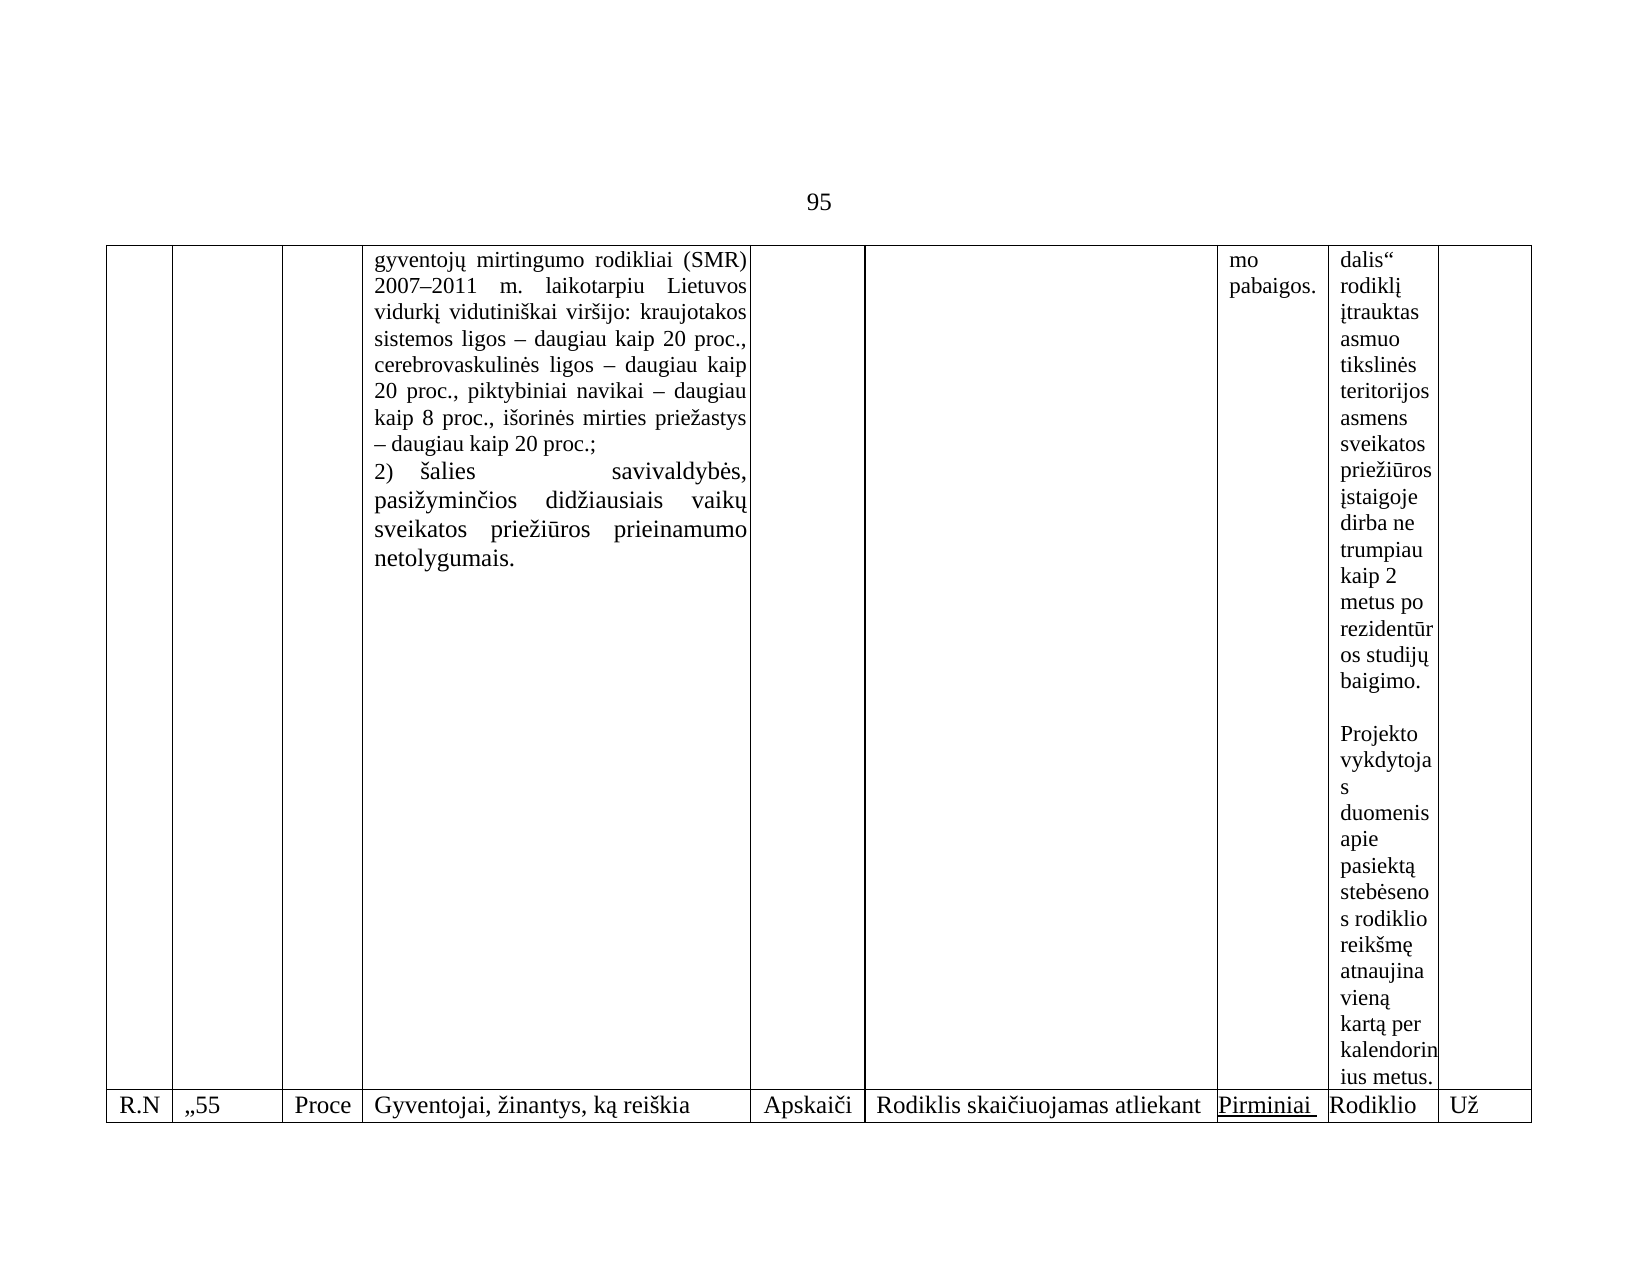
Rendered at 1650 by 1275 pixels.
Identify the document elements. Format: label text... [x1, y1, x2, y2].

table_cell [283, 246, 362, 1089]
table_cell gyventojų mirtingumo rodikliai (SMR) 2007–2011 m. laikotarpiu Lietuvos vidurkį vidutiniškai viršijo: kraujotakos sistemos ligos – daugiau kaip 20 proc., cerebrovaskulinės ligos – daugiau kaip 20 proc., piktybiniai navikai – daugiau kaip 8 proc., išorinės mirties priežastys – daugiau kaip 20 proc.; 2) šalies savivaldybės, pasižyminčios didžiausiais vaikų sveikatos priežiūros prieinamumo netolygumais. [363, 246, 750, 1089]
table_cell [866, 246, 1217, 1089]
table_cell Pirminiai [1218, 1090, 1328, 1122]
table_cell [173, 246, 282, 1089]
table_cell mo pabaigos. [1218, 246, 1328, 1089]
table_cell „55 [173, 1090, 282, 1122]
table_cell Apskaiči [751, 1090, 864, 1122]
table_cell [107, 246, 172, 1089]
table_cell Už [1439, 1090, 1531, 1122]
table_cell [1439, 246, 1531, 1089]
table_cell dalis“ rodiklį įtrauktas asmuo tikslinės teritorijos asmens sveikatos priežiūros įstaigoje dirba ne trumpiau kaip 2 metus po rezidentūros studijų baigimo. Projekto vykdytojas duomenis apie pasiektą stebėsenos rodiklio reikšmę atnaujina vieną kartą per kalendorinius metus. [1329, 246, 1438, 1089]
table_cell [751, 246, 864, 1089]
table_cell Gyventojai, žinantys, ką reiškia [363, 1090, 750, 1122]
table_cell Rodiklis skaičiuojamas atliekant [866, 1090, 1217, 1122]
table_cell R.N [107, 1090, 172, 1122]
table_cell Rodiklio [1329, 1090, 1438, 1122]
table_cell Proce [283, 1090, 362, 1122]
